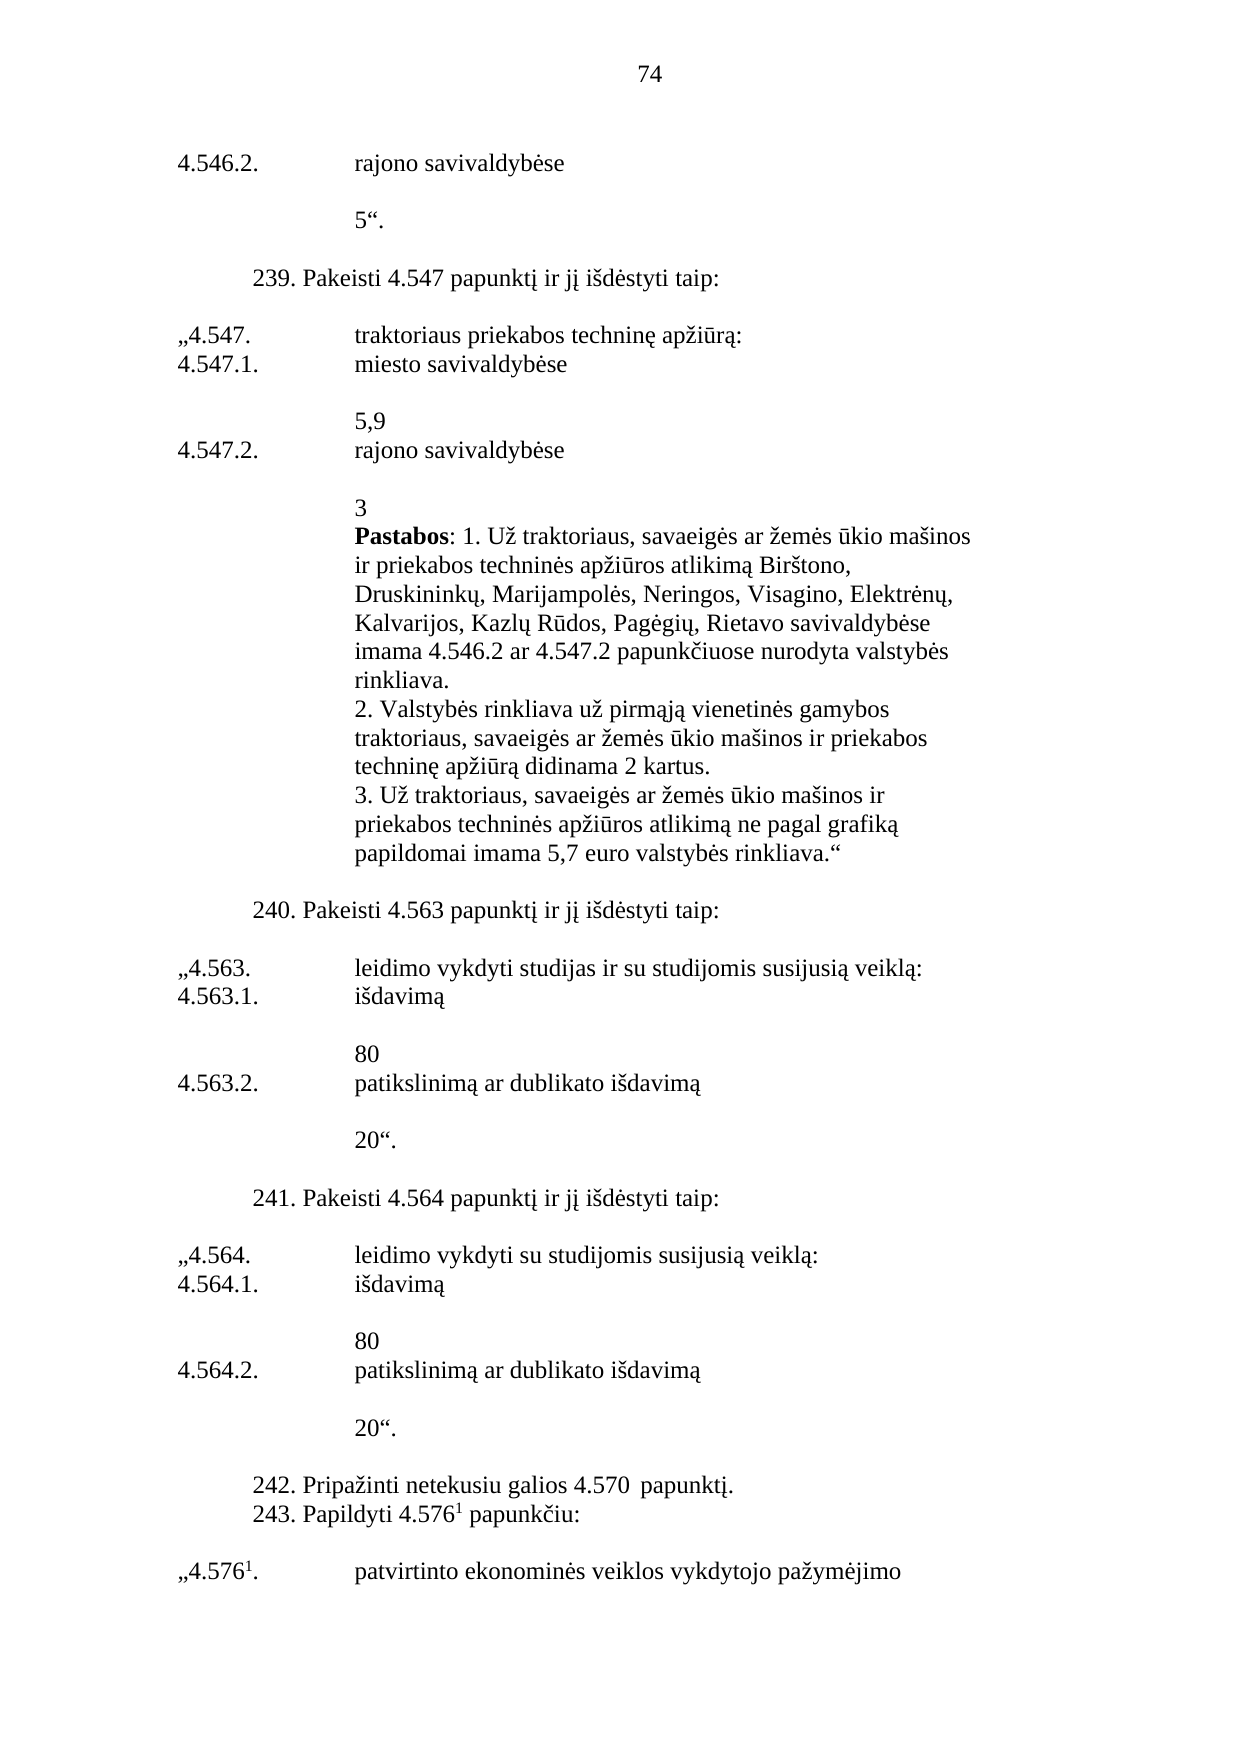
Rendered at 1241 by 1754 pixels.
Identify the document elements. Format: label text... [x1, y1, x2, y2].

text rinkliava. [354, 665, 974, 694]
text ir priekabos techninės apžiūros atlikimą Birštono, [354, 550, 974, 579]
text „4.5761. patvirtinto ekonominės veiklos vykdytojo pažymėjimo [177, 1556, 974, 1585]
text papildomai imama 5,7 euro valstybės rinkliava.“ [354, 838, 974, 866]
text 4.564.2. patikslinimą ar dublikato išdavimą 20“. [177, 1355, 974, 1441]
text 242. Pripažinti netekusiu galios 4.570 papunktį. [177, 1470, 1122, 1499]
text priekabos techninės apžiūros atlikimą ne pagal grafiką [354, 809, 974, 838]
text imama 4.546.2 ar 4.547.2 papunkčiuose nurodyta valstybės [354, 636, 974, 665]
text Kalvarijos, Kazlų Rūdos, Pagėgių, Rietavo savivaldybėse [354, 608, 974, 636]
text 240. Pakeisti 4.563 papunktį ir jį išdėstyti taip: [177, 895, 1122, 924]
text „4.547. traktoriaus priekabos techninę apžiūrą: [177, 320, 974, 349]
text 4.547.2. rajono savivaldybėse 3 [177, 435, 974, 521]
text 241. Pakeisti 4.564 papunktį ir jį išdėstyti taip: [177, 1183, 1122, 1211]
text 243. Papildyti 4.5761 papunkčiu: [177, 1499, 1122, 1528]
text 4.547.1. miesto savivaldybėse 5,9 [177, 349, 974, 435]
text 4.563.1. išdavimą 80 [177, 981, 974, 1068]
text Pastabos: 1. Už traktoriaus, savaeigės ar žemės ūkio mašinos [354, 521, 974, 550]
text traktoriaus, savaeigės ar žemės ūkio mašinos ir priekabos [354, 723, 974, 751]
text 3. Už traktoriaus, savaeigės ar žemės ūkio mašinos ir [354, 780, 974, 809]
text Druskininkų, Marijampolės, Neringos, Visagino, Elektrėnų, [354, 579, 974, 608]
text 4.546.2. rajono savivaldybėse 5“. [177, 148, 974, 234]
text „4.563. leidimo vykdyti studijas ir su studijomis susijusią veiklą: [177, 953, 974, 981]
text „4.564. leidimo vykdyti su studijomis susijusią veiklą: [177, 1240, 974, 1269]
text techninę apžiūrą didinama 2 kartus. [354, 751, 974, 780]
text 239. Pakeisti 4.547 papunktį ir jį išdėstyti taip: [177, 263, 1122, 291]
text 4.564.1. išdavimą 80 [177, 1269, 974, 1355]
text 4.563.2. patikslinimą ar dublikato išdavimą 20“. [177, 1068, 974, 1154]
text 2. Valstybės rinkliava už pirmąją vienetinės gamybos [354, 694, 974, 723]
